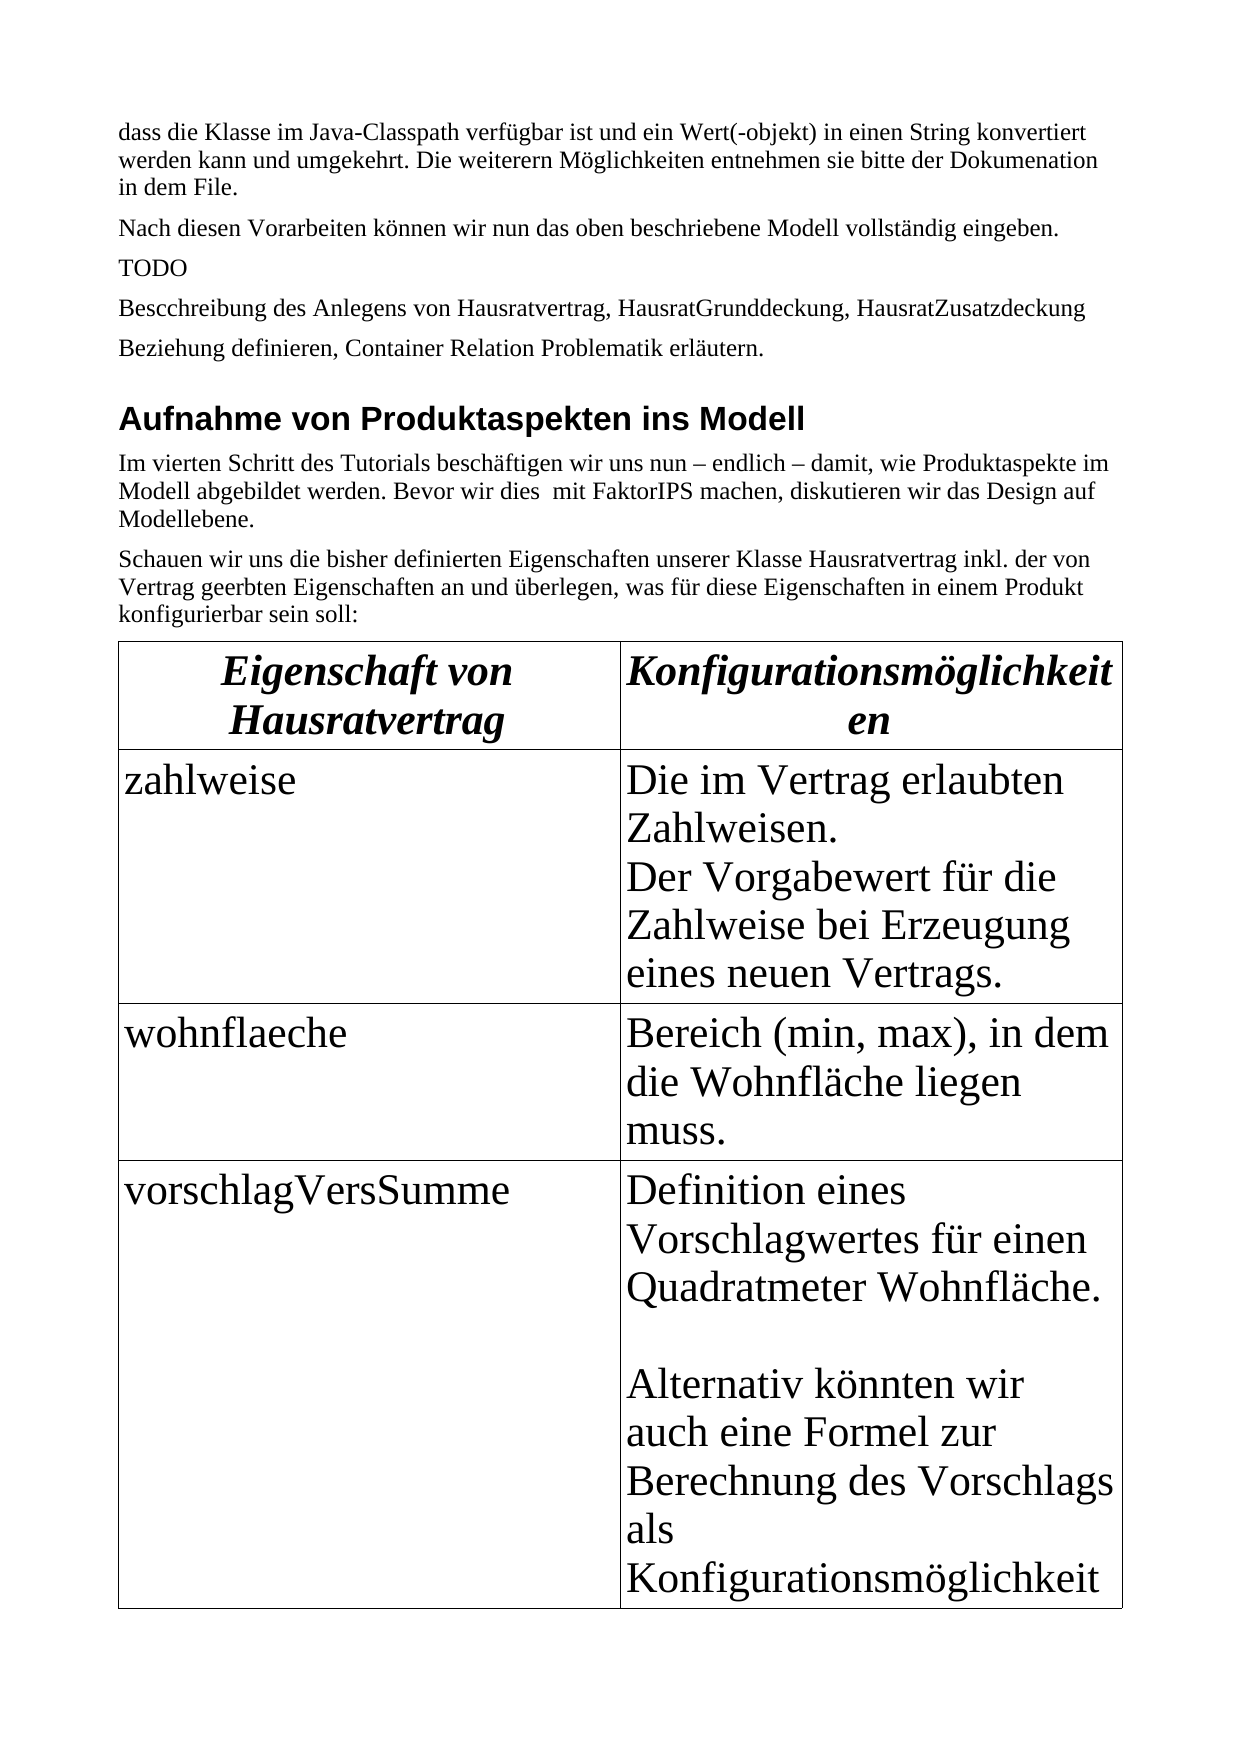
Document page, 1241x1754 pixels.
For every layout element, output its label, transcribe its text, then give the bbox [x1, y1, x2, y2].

subtitle Aufnahme von Produktaspekten ins Modell [118, 399, 1122, 437]
text Bescchreibung des Anlegens von Hausratvertrag, HausratGrunddeckung, HausratZusatzdeckung [118, 294, 1122, 322]
text dass die Klasse im Java-Classpath verfügbar ist und ein Wert(-objekt) in einen String konvertiert werden kann und umgekehrt. Die weiterern Möglichkeiten entnehmen sie bitte der Dokumenation in dem File. [118, 118, 1122, 201]
text TODO [118, 254, 1122, 282]
text Im vierten Schritt des Tutorials beschäftigen wir uns nun – endlich – damit, wie Produktaspekte im Modell abgebildet werden. Bevor wir dies mit FaktorIPS machen, diskutieren wir das Design auf Modellebene. [118, 449, 1122, 533]
table_cell Definition eines Vorschlagwertes für einen Quadratmeter Wohnfläche. Alternativ könnten wir auch eine Formel zur Berechnung des Vorschlags als Konfigurationsmöglichkeit [621, 1161, 1122, 1607]
table_cell Die im Vertrag erlaubten Zahlweisen. Der Vorgabewert für die Zahlweise bei Erzeugung eines neuen Vertrags. [621, 750, 1122, 1003]
text Beziehung definieren, Container Relation Problematik erläutern. [118, 334, 1122, 362]
table_cell Bereich (min, max), in dem die Wohnfläche liegen muss. [621, 1004, 1122, 1160]
table_cell zahlweise [119, 750, 620, 1003]
table_cell wohnflaeche [119, 1004, 620, 1160]
table_header Eigenschaft von Hausratvertrag [119, 642, 620, 749]
table_cell vorschlagVersSumme [119, 1161, 620, 1607]
text Schauen wir uns die bisher definierten Eigenschaften unserer Klasse Hausratvertrag inkl. der von Vertrag geerbten Eigenschaften an und überlegen, was für diese Eigenschaften in einem Produkt konfigurierbar sein soll: [118, 545, 1122, 628]
table_header Konfigurationsmöglichkeiten [621, 642, 1122, 749]
text Nach diesen Vorarbeiten können wir nun das oben beschriebene Modell vollständig eingeben. [118, 214, 1122, 241]
